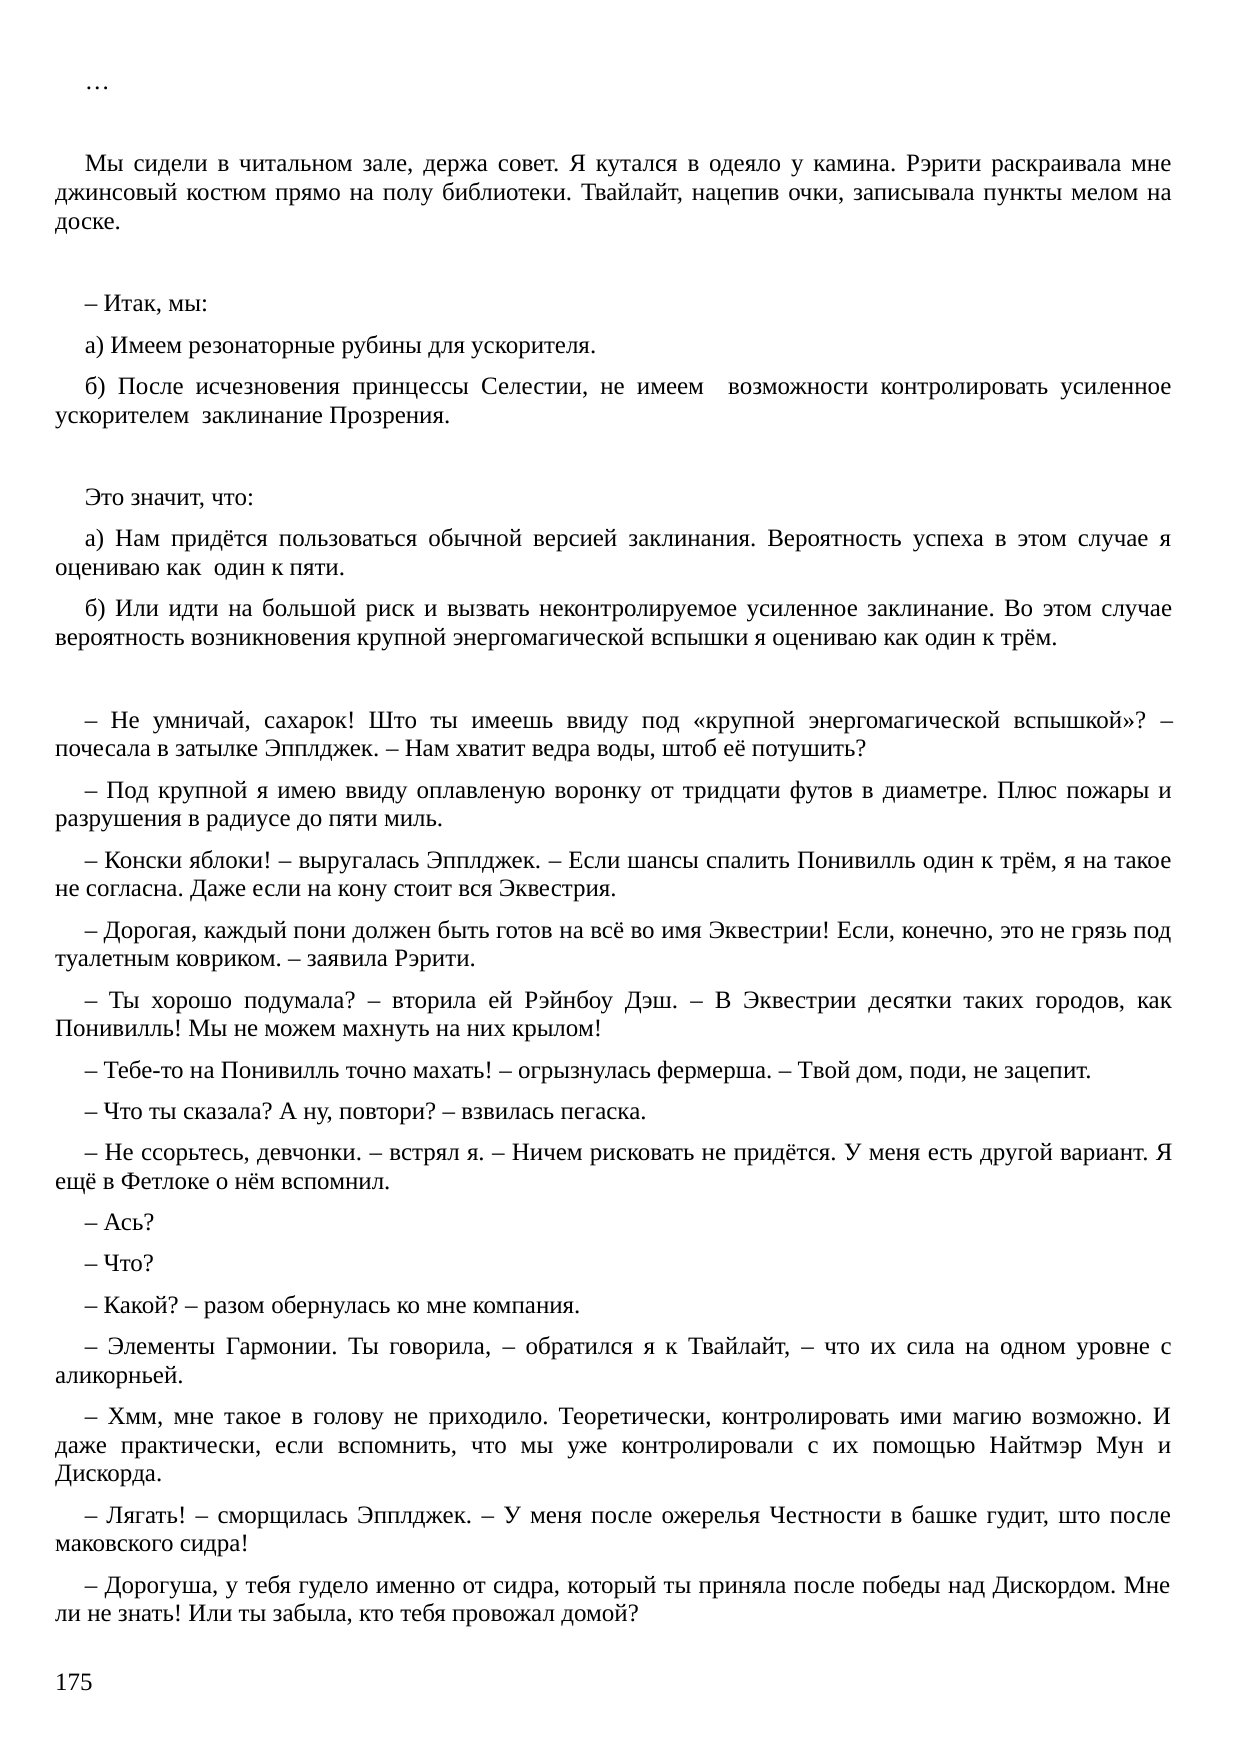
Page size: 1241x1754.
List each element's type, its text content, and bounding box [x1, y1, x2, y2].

text – Что? [55, 1248, 1173, 1277]
text – Какой? – разом обернулась ко мне компания. [55, 1290, 1173, 1318]
text – Итак, мы: [55, 288, 1173, 317]
text – Конски яблоки! – выругалась Эпплджек. – Если шансы спалить Понивилль один к трём, я на такое не согласна. Даже если на кону стоит вся Эквестрия. [55, 845, 1173, 902]
text – Что ты сказала? А ну, повтори? – взвилась пегаска. [55, 1096, 1173, 1125]
text – Не ссорьтесь, девчонки. – встрял я. – Ничем рисковать не придётся. У меня есть другой вариант. Я ещё в Фетлоке о нём вспомнил. [55, 1137, 1173, 1195]
text – Ась? [55, 1207, 1173, 1236]
text – Дорогая, каждый пони должен быть готов на всё во имя Эквестрии! Если, конечно, это не грязь под туалетным ковриком. – заявила Рэрити. [55, 915, 1173, 972]
text а) Нам придётся пользоваться обычной версией заклинания. Вероятность успеха в этом случае я оцениваю как один к пяти. [55, 523, 1173, 581]
text б) После исчезновения принцессы Селестии, не имеем возможности контролировать усиленное ускорителем заклинание Прозрения. [55, 371, 1173, 428]
text – Лягать! – сморщилась Эпплджек. – У меня после ожерелья Честности в башке гудит, што после маковского сидра! [55, 1500, 1173, 1557]
text б) Или идти на большой риск и вызвать неконтролируемое усиленное заклинание. Во этом случае вероятность возникновения крупной энергомагической вспышки я оцениваю как один к трём. [55, 593, 1173, 651]
text – Элементы Гармонии. Ты говорила, – обратился я к Твайлайт, – что их сила на одном уровне с аликорньей. [55, 1331, 1173, 1388]
text Мы сидели в читальном зале, держа совет. Я кутался в одеяло у камина. Рэрити раскраивала мне джинсовый костюм прямо на полу библиотеки. Твайлайт, нацепив очки, записывала пункты мелом на доске. [55, 148, 1173, 235]
text … [55, 66, 1173, 95]
text – Дорогуша, у тебя гудело именно от сидра, который ты приняла после победы над Дискордом. Мне ли не знать! Или ты забыла, кто тебя провожал домой? [55, 1570, 1173, 1627]
text – Не умничай, сахарок! Што ты имеешь ввиду под «крупной энергомагической вспышкой»? – почесала в затылке Эпплджек. – Нам хватит ведра воды, штоб её потушить? [55, 705, 1173, 762]
text Это значит, что: [55, 482, 1173, 511]
text – Хмм, мне такое в голову не приходило. Теоретически, контролировать ими магию возможно. И даже практически, если вспомнить, что мы уже контролировали с их помощью Найтмэр Мун и Дискорда. [55, 1401, 1173, 1487]
text – Тебе-то на Понивилль точно махать! – огрызнулась фермерша. – Твой дом, поди, не зацепит. [55, 1055, 1173, 1083]
text – Ты хорошо подумала? – вторила ей Рэйнбоу Дэш. – В Эквестрии десятки таких городов, как Понивилль! Мы не можем махнуть на них крылом! [55, 985, 1173, 1042]
text а) Имеем резонаторные рубины для ускорителя. [55, 330, 1173, 358]
text – Под крупной я имею ввиду оплавленую воронку от тридцати футов в диаметре. Плюс пожары и разрушения в радиусе до пяти миль. [55, 775, 1173, 832]
